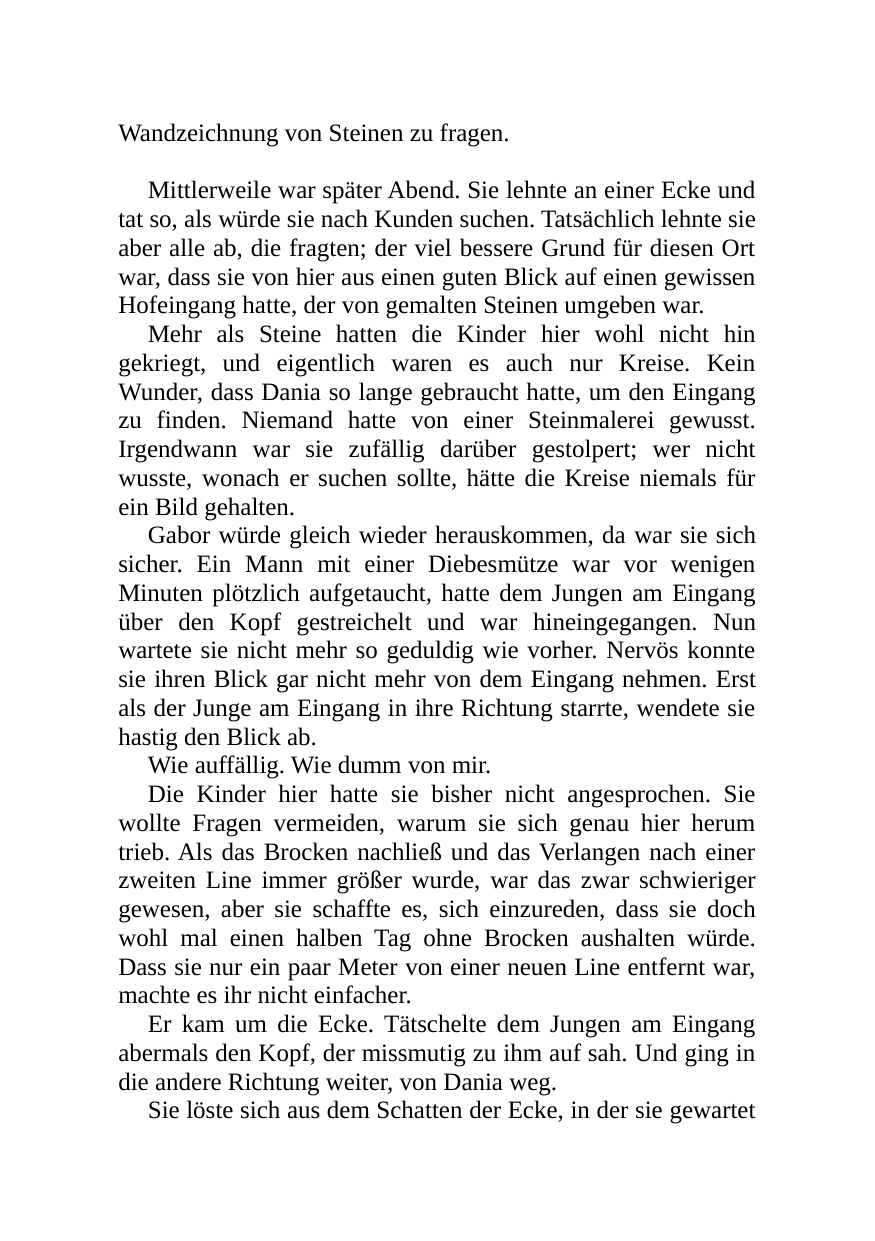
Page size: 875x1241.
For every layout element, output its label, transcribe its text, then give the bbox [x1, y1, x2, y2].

text Sie löste sich aus dem Schatten der Ecke, in der sie gewartet [118, 1096, 756, 1124]
text Mehr als Steine hatten die Kinder hier wohl nicht hin gekriegt, und eigentlich waren es auch nur Kreise. Kein Wunder, dass Dania so lange gebraucht hatte, um den Eingang zu finden. Niemand hatte von einer Steinmalerei gewusst. Irgendwann war sie zufällig darüber gestolpert; wer nicht wusste, wonach er suchen sollte, hätte die Kreise niemals für ein Bild gehalten. [118, 319, 756, 521]
text Wie auffällig. Wie dumm von mir. [118, 751, 756, 779]
text Mittlerweile war später Abend. Sie lehnte an einer Ecke und tat so, als würde sie nach Kunden suchen. Tatsächlich lehnte sie aber alle ab, die fragten; der viel bessere Grund für diesen Ort war, dass sie von hier aus einen guten Blick auf einen gewissen Hofeingang hatte, der von gemalten Steinen umgeben war. [118, 176, 756, 319]
text Er kam um die Ecke. Tätschelte dem Jungen am Eingang abermals den Kopf, der missmutig zu ihm auf sah. Und ging in die andere Richtung weiter, von Dania weg. [118, 1009, 756, 1096]
text Die Kinder hier hatte sie bisher nicht angesprochen. Sie wollte Fragen vermeiden, warum sie sich genau hier herum trieb. Als das Brocken nachließ und das Verlangen nach einer zweiten Line immer größer wurde, war das zwar schwieriger gewesen, aber sie schaffte es, sich einzureden, dass sie doch wohl mal einen halben Tag ohne Brocken aushalten würde. Dass sie nur ein paar Meter von einer neuen Line entfernt war, machte es ihr nicht einfacher. [118, 779, 756, 1009]
text Wandzeichnung von Steinen zu fragen. [118, 118, 756, 147]
text Gabor würde gleich wieder herauskommen, da war sie sich sicher. Ein Mann mit einer Diebesmütze war vor wenigen Minuten plötzlich aufgetaucht, hatte dem Jungen am Eingang über den Kopf gestreichelt und war hineingegangen. Nun wartete sie nicht mehr so geduldig wie vorher. Nervös konnte sie ihren Blick gar nicht mehr von dem Eingang nehmen. Erst als der Junge am Eingang in ihre Richtung starrte, wendete sie hastig den Blick ab. [118, 521, 756, 751]
